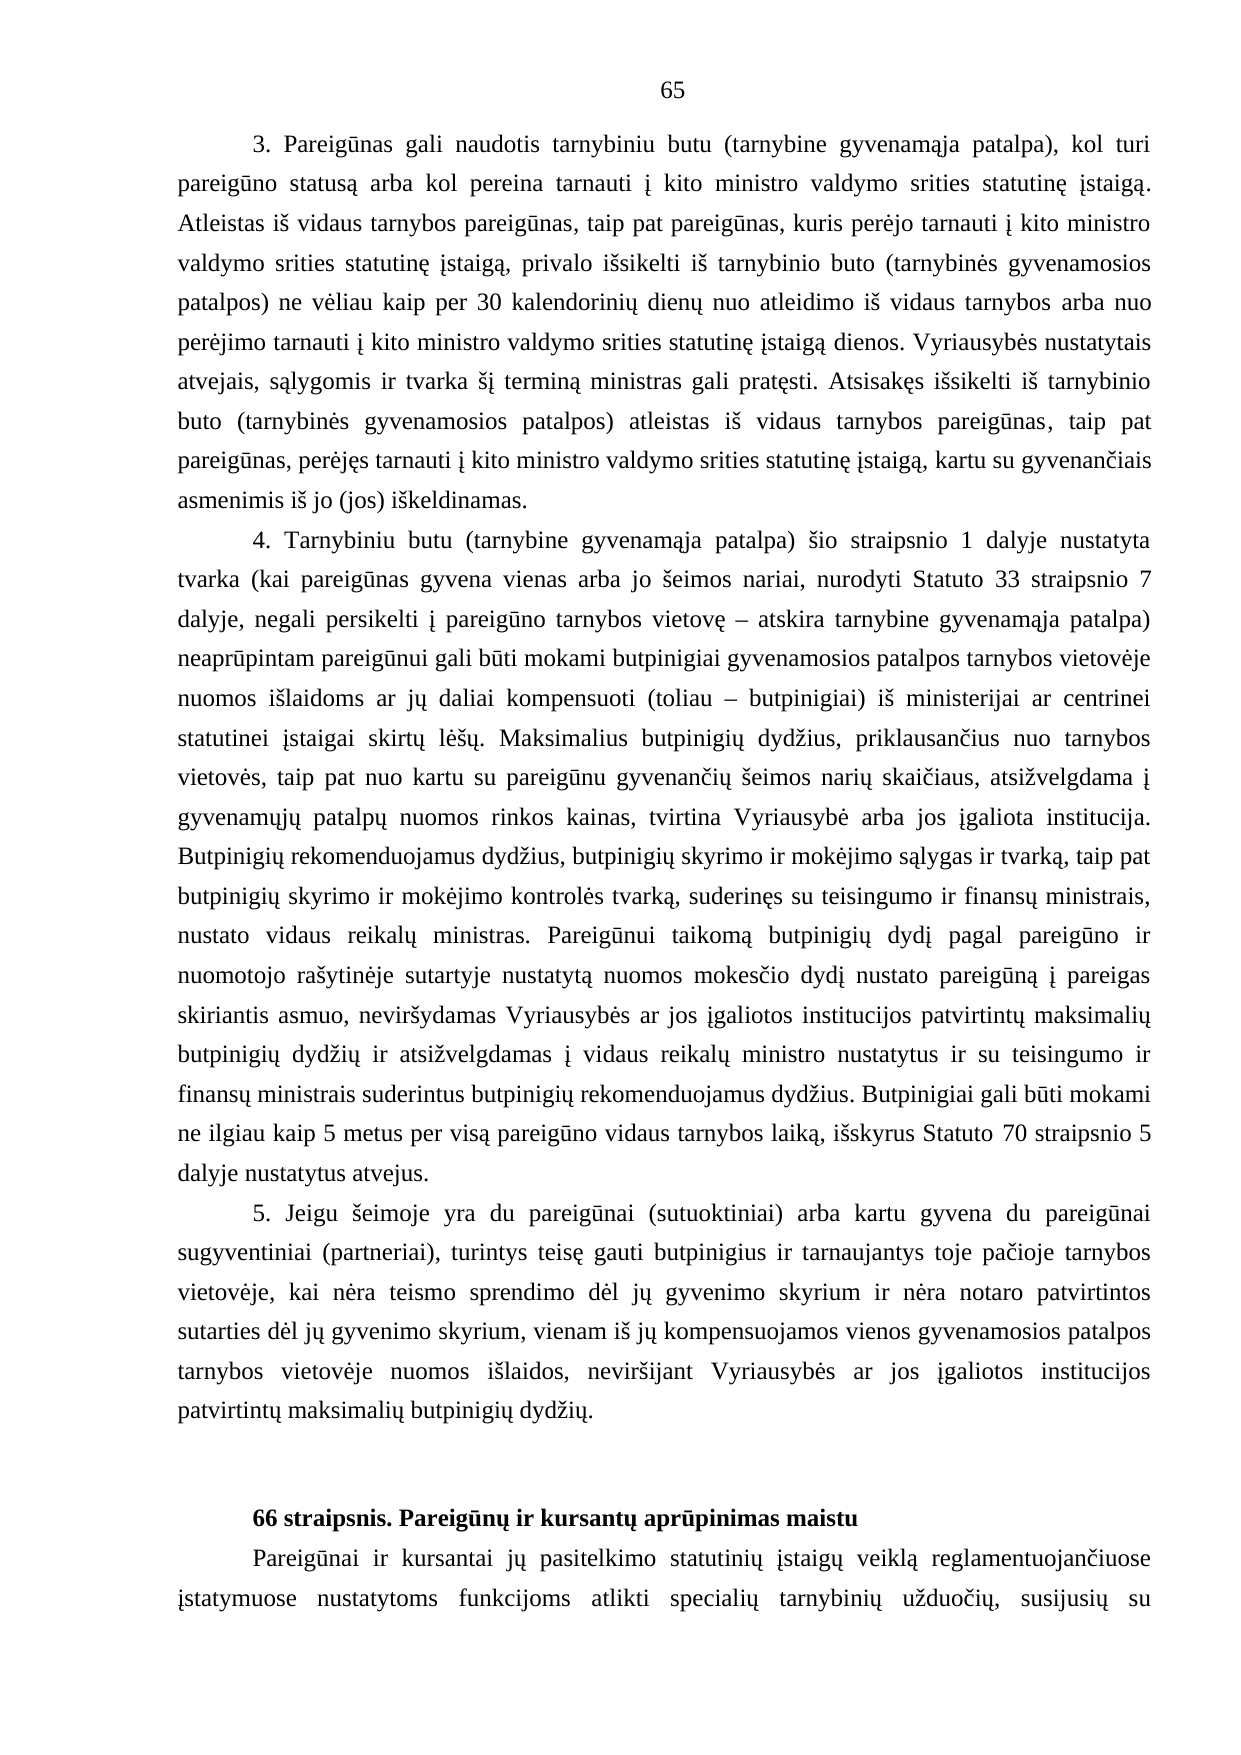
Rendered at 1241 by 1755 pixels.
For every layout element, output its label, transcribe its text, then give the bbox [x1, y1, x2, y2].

text 66 straipsnis. Pareigūnų ir kursantų aprūpinimas maistu [177, 1493, 1152, 1532]
text 4. Tarnybiniu butu (tarnybine gyvenamąja patalpa) šio straipsnio 1 dalyje nustatyta tvarka (kai pareigūnas gyvena vienas arba jo šeimos nariai, nurodyti Statuto 33 straipsnio 7 dalyje, negali persikelti į pareigūno tarnybos vietovę – atskira tarnybine gyvenamąja patalpa) neaprūpintam pareigūnui gali būti mokami butpinigiai gyvenamosios patalpos tarnybos vietovėje nuomos išlaidoms ar jų daliai kompensuoti (toliau – butpinigiai) iš ministerijai ar centrinei statutinei įstaigai skirtų lėšų. Maksimalius butpinigių dydžius, priklausančius nuo tarnybos vietovės, taip pat nuo kartu su pareigūnu gyvenančių šeimos narių skaičiaus, atsižvelgdama į gyvenamųjų patalpų nuomos rinkos kainas, tvirtina Vyriausybė arba jos įgaliota institucija. Butpinigių rekomenduojamus dydžius, butpinigių skyrimo ir mokėjimo sąlygas ir tvarką, taip pat butpinigių skyrimo ir mokėjimo kontrolės tvarką, suderinęs su teisingumo ir finansų ministrais, nustato vidaus reikalų ministras. Pareigūnui taikomą butpinigių dydį pagal pareigūno ir nuomotojo rašytinėje sutartyje nustatytą nuomos mokesčio dydį nustato pareigūną į pareigas skiriantis asmuo, neviršydamas Vyriausybės ar jos įgaliotos institucijos patvirtintų maksimalių butpinigių dydžių ir atsižvelgdamas į vidaus reikalų ministro nustatytus ir su teisingumo ir finansų ministrais suderintus butpinigių rekomenduojamus dydžius. Butpinigiai gali būti mokami ne ilgiau kaip 5 metus per visą pareigūno vidaus tarnybos laiką, išskyrus Statuto 70 straipsnio 5 dalyje nustatytus atvejus. [177, 514, 1152, 1187]
text 5. Jeigu šeimoje yra du pareigūnai (sutuoktiniai) arba kartu gyvena du pareigūnai sugyventiniai (partneriai), turintys teisę gauti butpinigius ir tarnaujantys toje pačioje tarnybos vietovėje, kai nėra teismo sprendimo dėl jų gyvenimo skyrium ir nėra notaro patvirtintos sutarties dėl jų gyvenimo skyrium, vienam iš jų kompensuojamos vienos gyvenamosios patalpos tarnybos vietovėje nuomos išlaidos, neviršijant Vyriausybės ar jos įgaliotos institucijos patvirtintų maksimalių butpinigių dydžių. [177, 1187, 1152, 1424]
text 3. Pareigūnas gali naudotis tarnybiniu butu (tarnybine gyvenamąja patalpa), kol turi pareigūno statusą arba kol pereina tarnauti į kito ministro valdymo srities statutinę įstaigą. Atleistas iš vidaus tarnybos pareigūnas, taip pat pareigūnas, kuris perėjo tarnauti į kito ministro valdymo srities statutinę įstaigą, privalo išsikelti iš tarnybinio buto (tarnybinės gyvenamosios patalpos) ne vėliau kaip per 30 kalendorinių dienų nuo atleidimo iš vidaus tarnybos arba nuo perėjimo tarnauti į kito ministro valdymo srities statutinę įstaigą dienos. Vyriausybės nustatytais atvejais, sąlygomis ir tvarka šį terminą ministras gali pratęsti. Atsisakęs išsikelti iš tarnybinio buto (tarnybinės gyvenamosios patalpos) atleistas iš vidaus tarnybos pareigūnas, taip pat pareigūnas, perėjęs tarnauti į kito ministro valdymo srities statutinę įstaigą, kartu su gyvenančiais asmenimis iš jo (jos) iškeldinamas. [177, 118, 1152, 514]
text Pareigūnai ir kursantai jų pasitelkimo statutinių įstaigų veiklą reglamentuojančiuose įstatymuose nustatytoms funkcijoms atlikti specialių tarnybinių užduočių, susijusių su [177, 1532, 1152, 1611]
